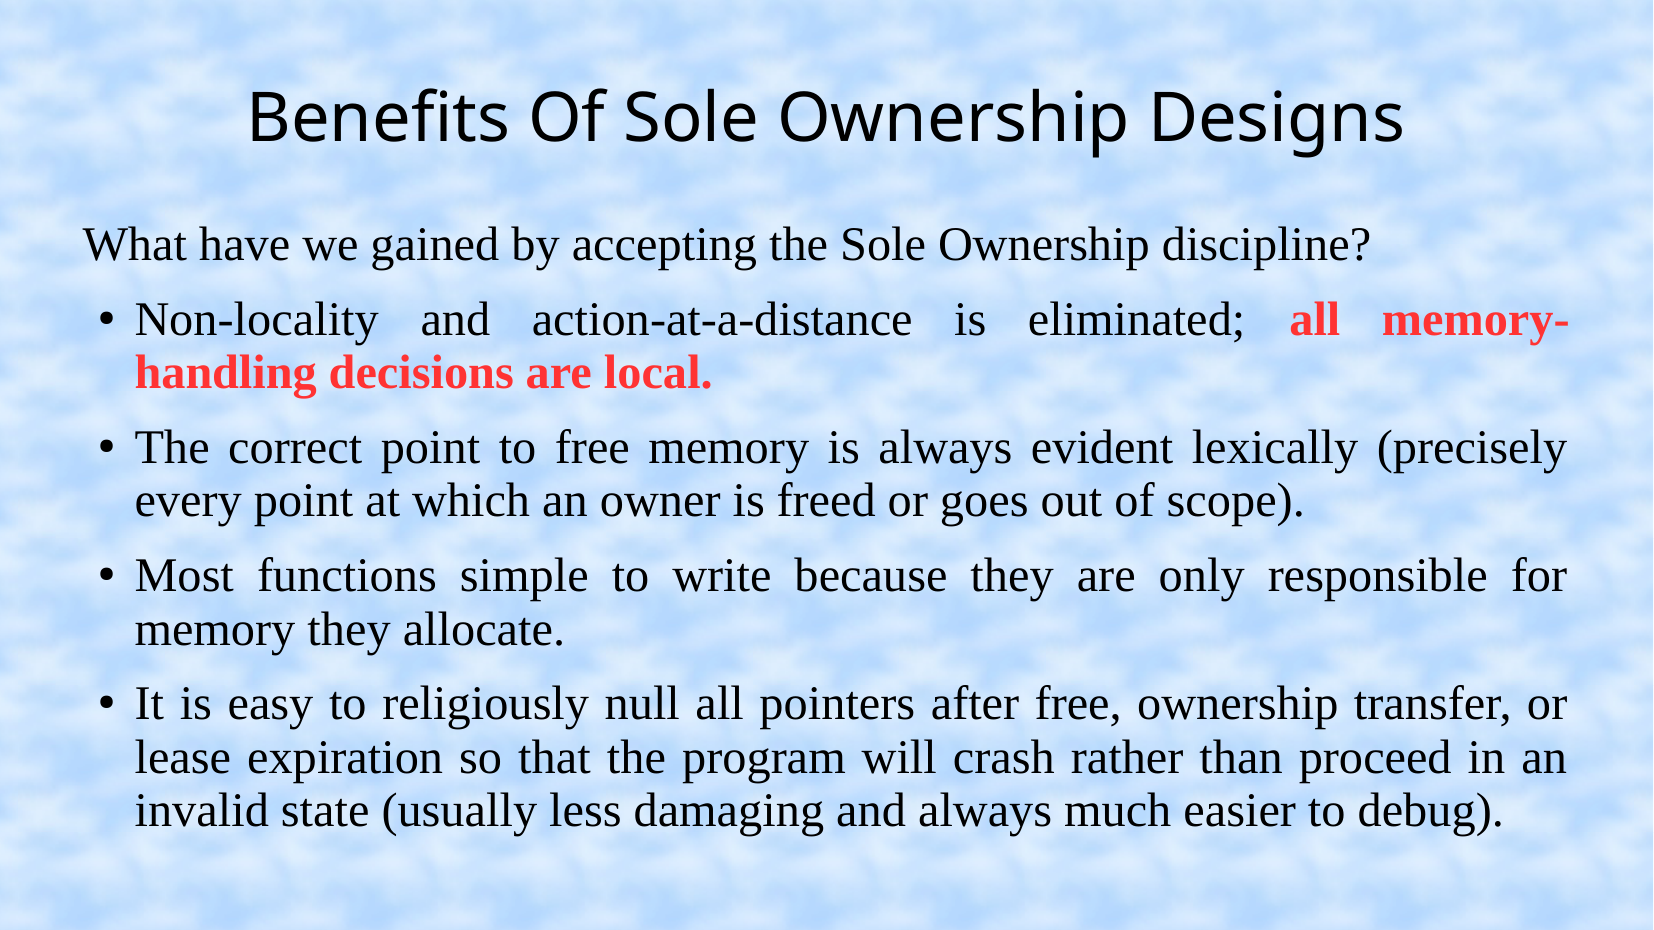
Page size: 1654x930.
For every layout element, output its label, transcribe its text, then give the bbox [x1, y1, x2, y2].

list What have we gained by accepting the Sole Ownership discipline? Non-locality and action-at-a-distance is eliminated; all memory-handling decisions are local. The correct point to free memory is always evident lexically (precisely every point at which an owner is freed or goes out of scope). Most functions simple to write because they are only responsible for memory they allocate. It is easy to religiously null all pointers after free, ownership transfer, or lease expiration so that the program will crash rather than proceed in an invalid state (usually less damaging and always much easier to debug). [82, 217, 1571, 841]
title Benefits Of Sole Ownership Designs [82, 36, 1571, 193]
picture [0, 0, 1654, 930]
